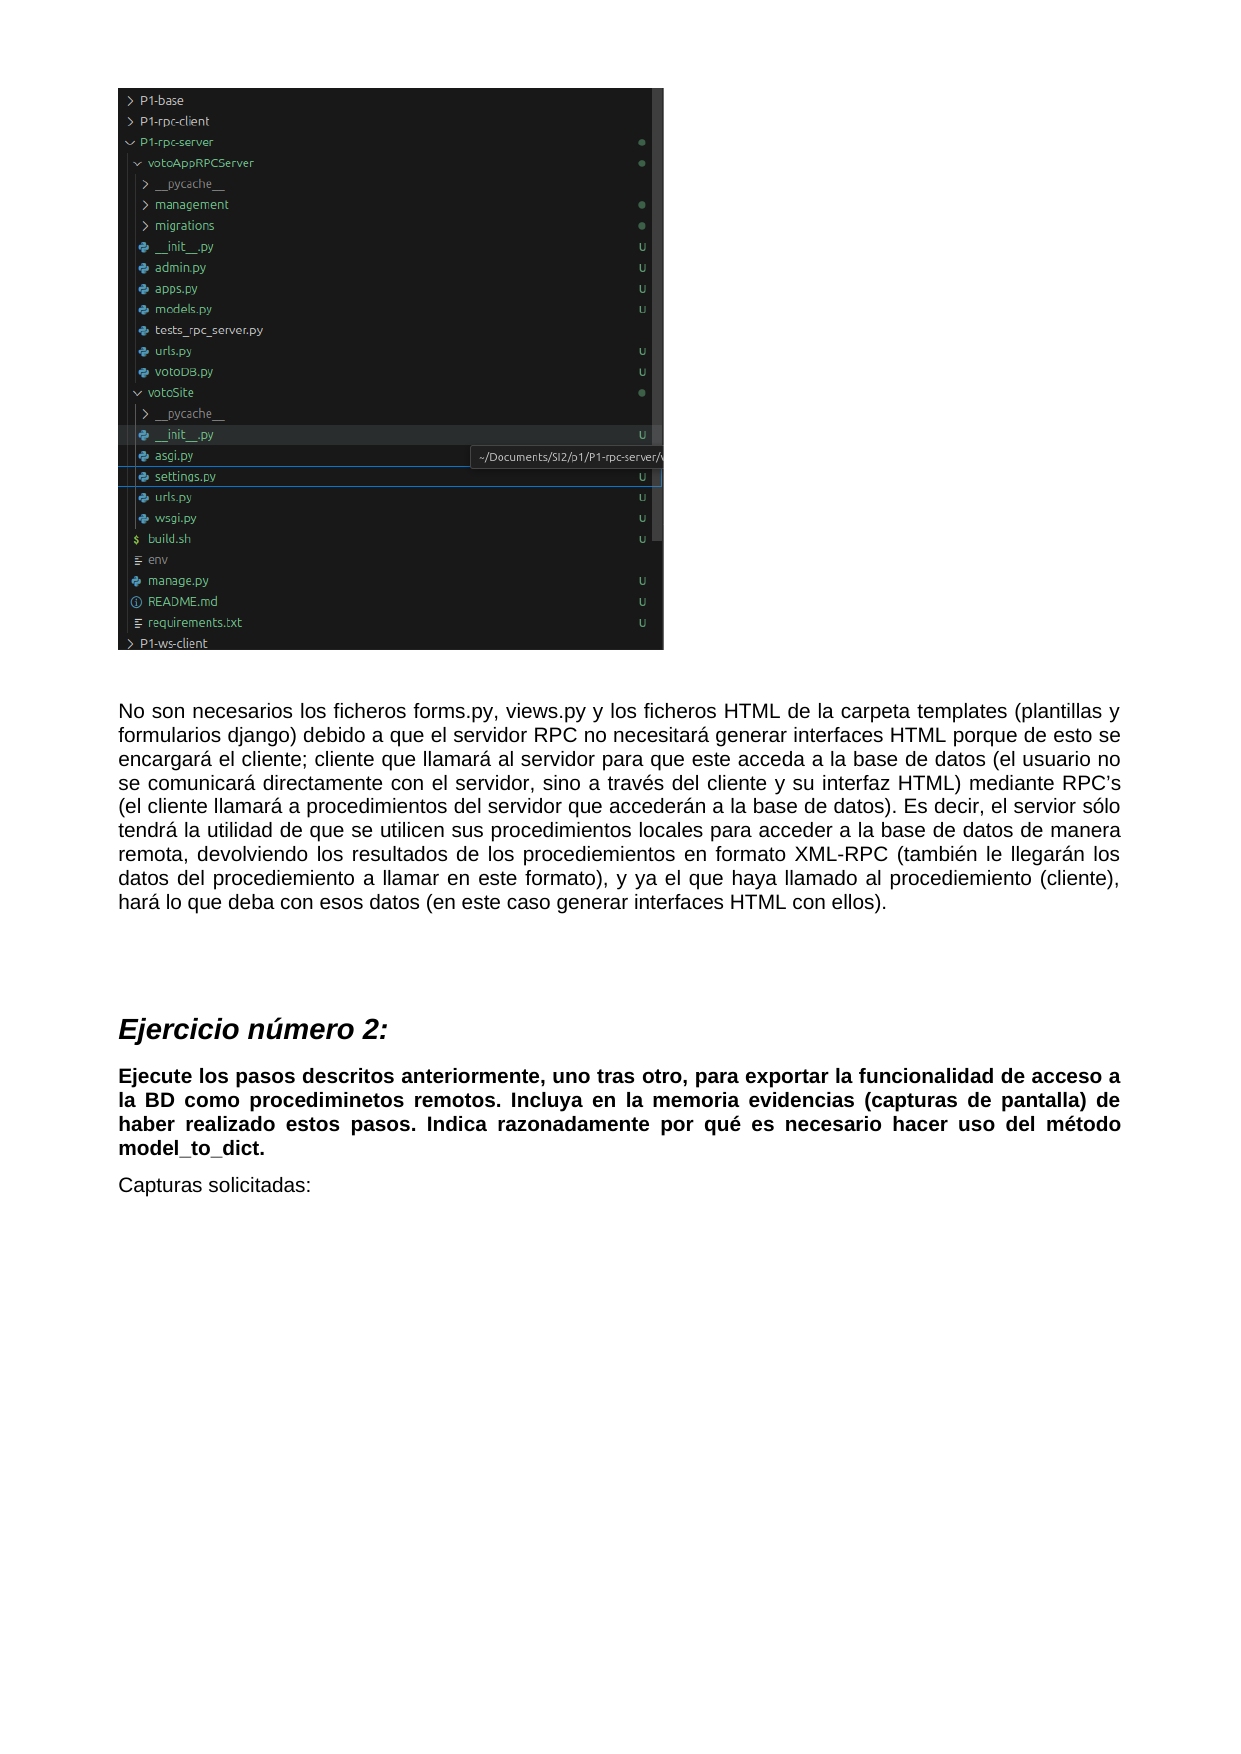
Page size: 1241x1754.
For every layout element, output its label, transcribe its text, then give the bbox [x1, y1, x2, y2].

text Capturas solicitadas: [118, 1173, 1122, 1197]
subtitle Ejercicio número 2: [118, 1012, 1122, 1046]
text No son necesarios los ficheros forms.py, views.py y los ficheros HTML de la carpeta templates (plantillas y formularios django) debido a que el servidor RPC no necesitará generar interfaces HTML porque de esto se encargará el cliente; cliente que llamará al servidor para que este acceda a la base de datos (el usuario no se comunicará directamente con el servidor, sino a través del cliente y su interfaz HTML) mediante RPC’s (el cliente llamará a procedimientos del servidor que accederán a la base de datos). Es decir, el servior sólo tendrá la utilidad de que se utilicen sus procedimientos locales para acceder a la base de datos de manera remota, devolviendo los resultados de los procediemientos en formato XML-RPC (también le llegarán los datos del procediemiento a llamar en este formato), y ya el que haya llamado al procediemiento (cliente), hará lo que deba con esos datos (en este caso generar interfaces HTML con ellos). [118, 698, 1122, 914]
text Ejecute los pasos descritos anteriormente, uno tras otro, para exportar la funcionalidad de acceso a la BD como procediminetos remotos. Incluya en la memoria evidencias (capturas de pantalla) de haber realizado estos pasos. Indica razonadamente por qué es necesario hacer uso del método model_to_dict. [118, 1064, 1122, 1160]
picture [118, 88, 664, 650]
